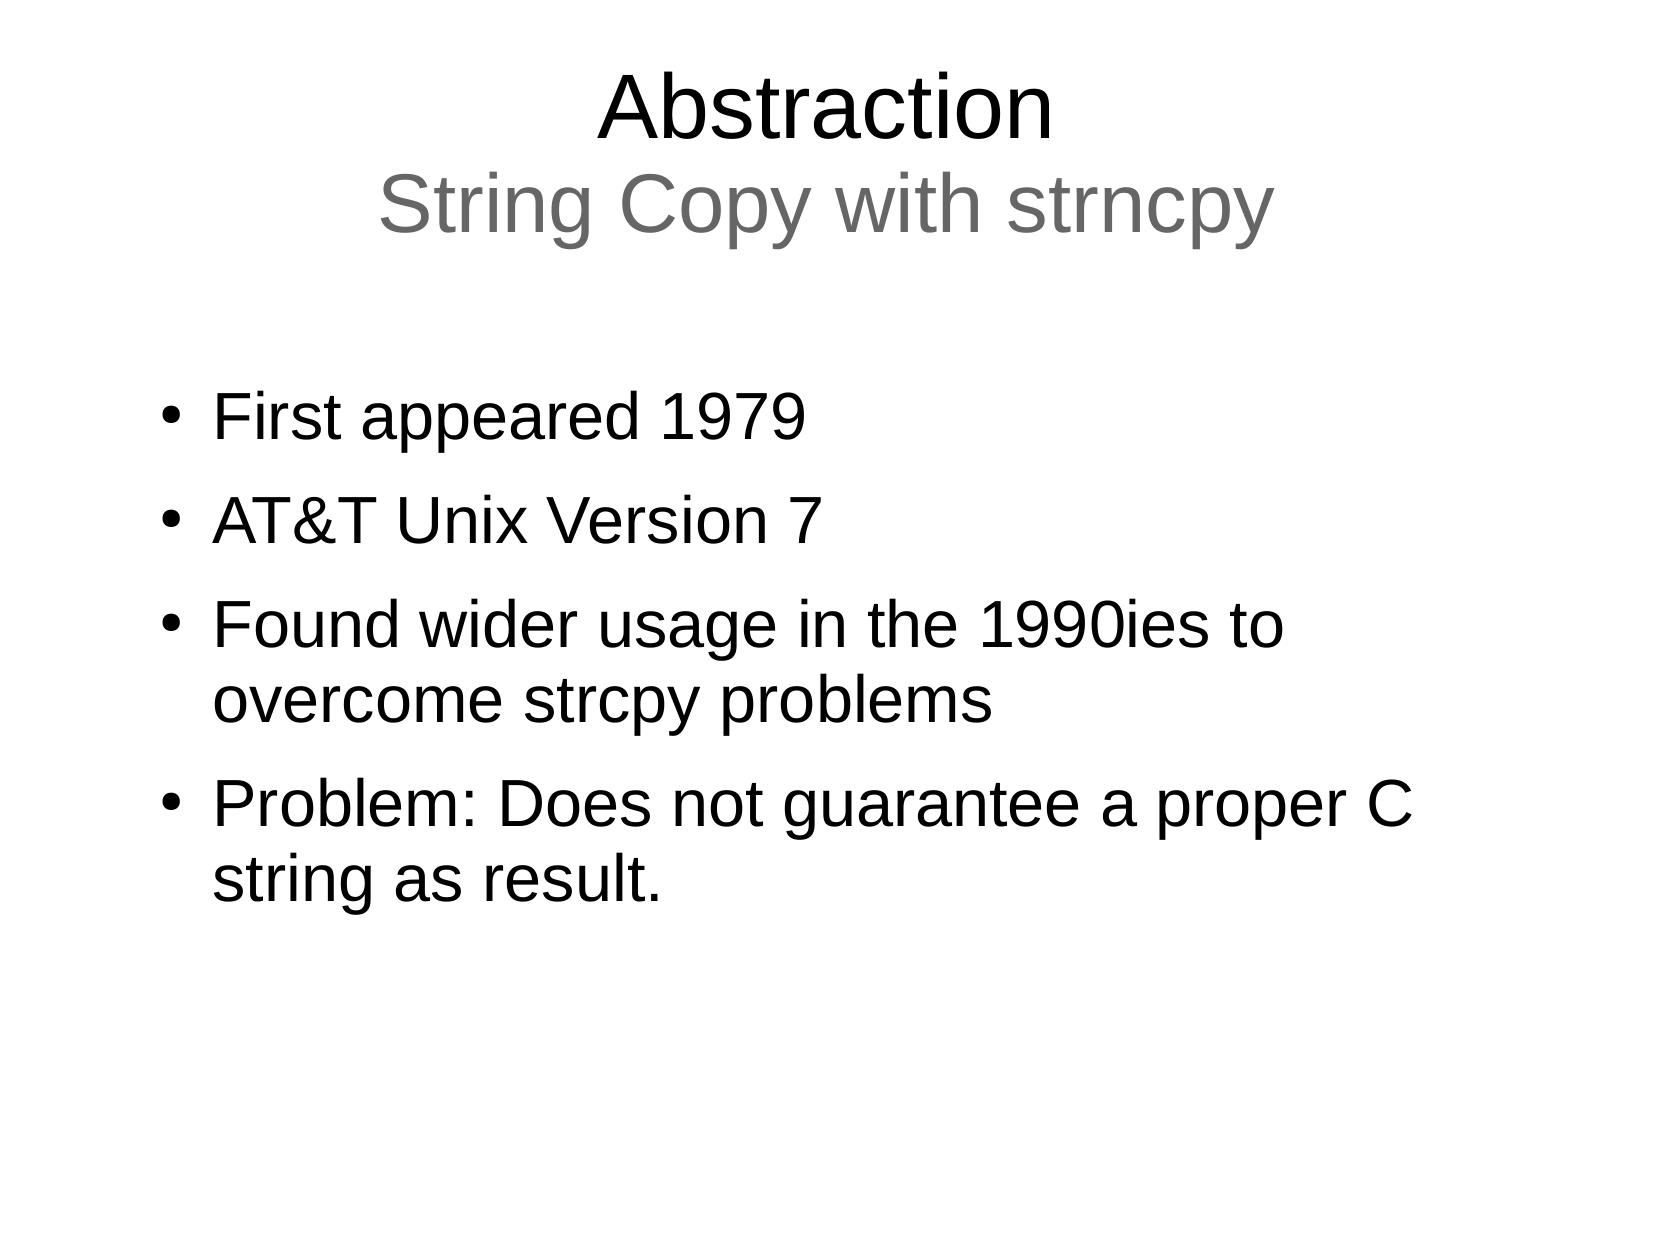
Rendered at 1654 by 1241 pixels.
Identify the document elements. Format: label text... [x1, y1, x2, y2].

list First appeared 1979 AT&T Unix Version 7 Found wider usage in the 1990ies to overcome strcpy problems Problem: Does not guarantee a proper C string as result. [141, 378, 1501, 1099]
title Abstraction String Copy with strncpy [82, 49, 1571, 257]
